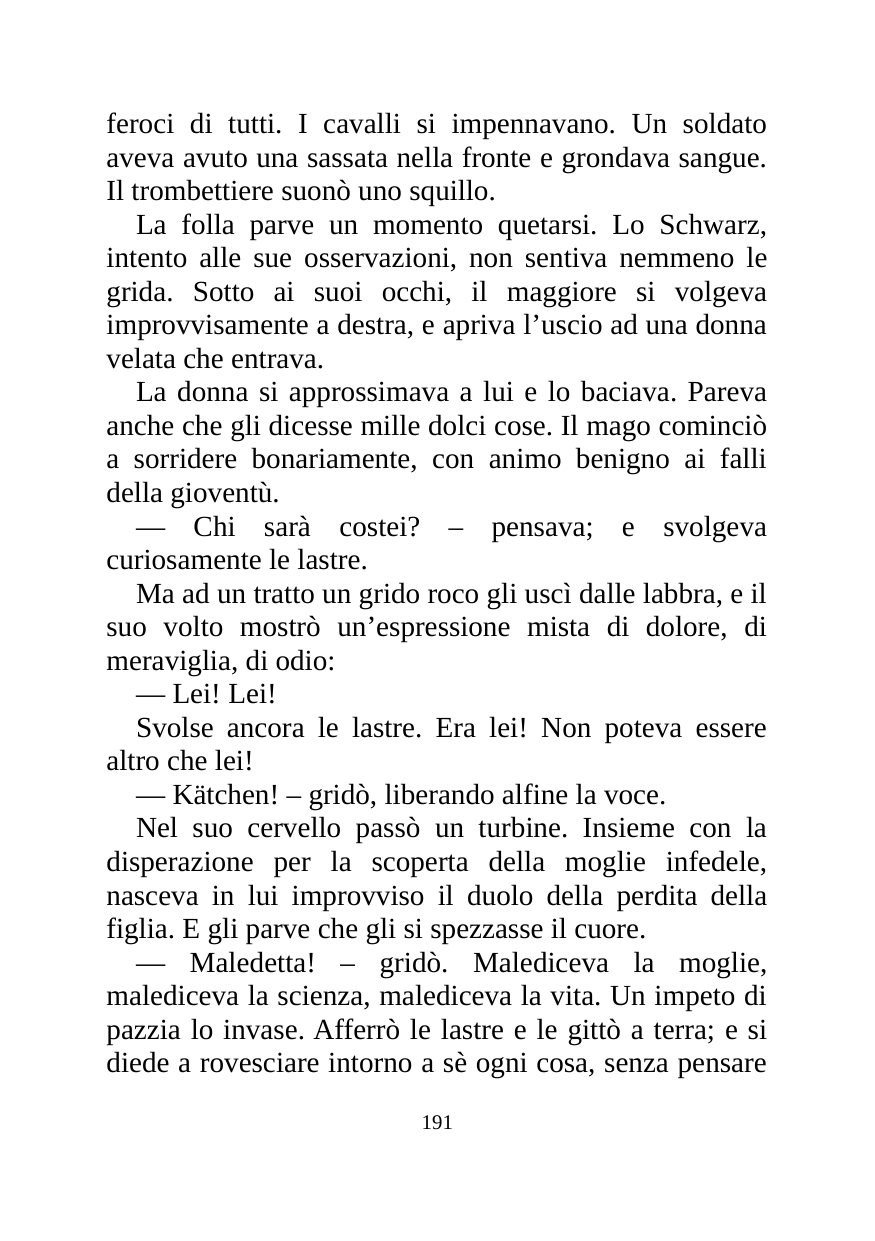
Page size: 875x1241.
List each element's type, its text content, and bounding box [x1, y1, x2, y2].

text La donna si approssimava a lui e lo baciava. Pareva anche che gli dicesse mille dolci cose. Il mago cominciò a sorridere bonariamente, con animo benigno ai falli della gioventù. [106, 374, 768, 509]
text — Kätchen! – gridò, liberando alfine la voce. [106, 777, 768, 811]
text Ma ad un tratto un grido roco gli uscì dalle labbra, e il suo volto mostrò un’espressione mista di dolore, di meraviglia, di odio: [106, 576, 768, 676]
text — Maledetta! – gridò. Malediceva la moglie, malediceva la scienza, malediceva la vita. Un impeto di pazzia lo invase. Afferrò le lastre e le gittò a terra; e si diede a rovesciare intorno a sè ogni cosa, senza pensare [106, 945, 768, 1079]
text Svolse ancora le lastre. Era lei! Non poteva essere altro che lei! [106, 710, 768, 777]
text Nel suo cervello passò un turbine. Insieme con la disperazione per la scoperta della moglie infedele, nasceva in lui improvviso il duolo della perdita della figlia. E gli parve che gli si spezzasse il cuore. [106, 811, 768, 945]
text La folla parve un momento quetarsi. Lo Schwarz, intento alle sue osservazioni, non sentiva nemmeno le grida. Sotto ai suoi occhi, il maggiore si volgeva improvvisamente a destra, e apriva l’uscio ad una donna velata che entrava. [106, 207, 768, 374]
text feroci di tutti. I cavalli si impennavano. Un soldato aveva avuto una sassata nella fronte e grondava sangue. Il trombettiere suonò uno squillo. [106, 106, 768, 207]
text — Lei! Lei! [106, 676, 768, 710]
text — Chi sarà costei? – pensava; e svolgeva curiosamente le lastre. [106, 509, 768, 576]
